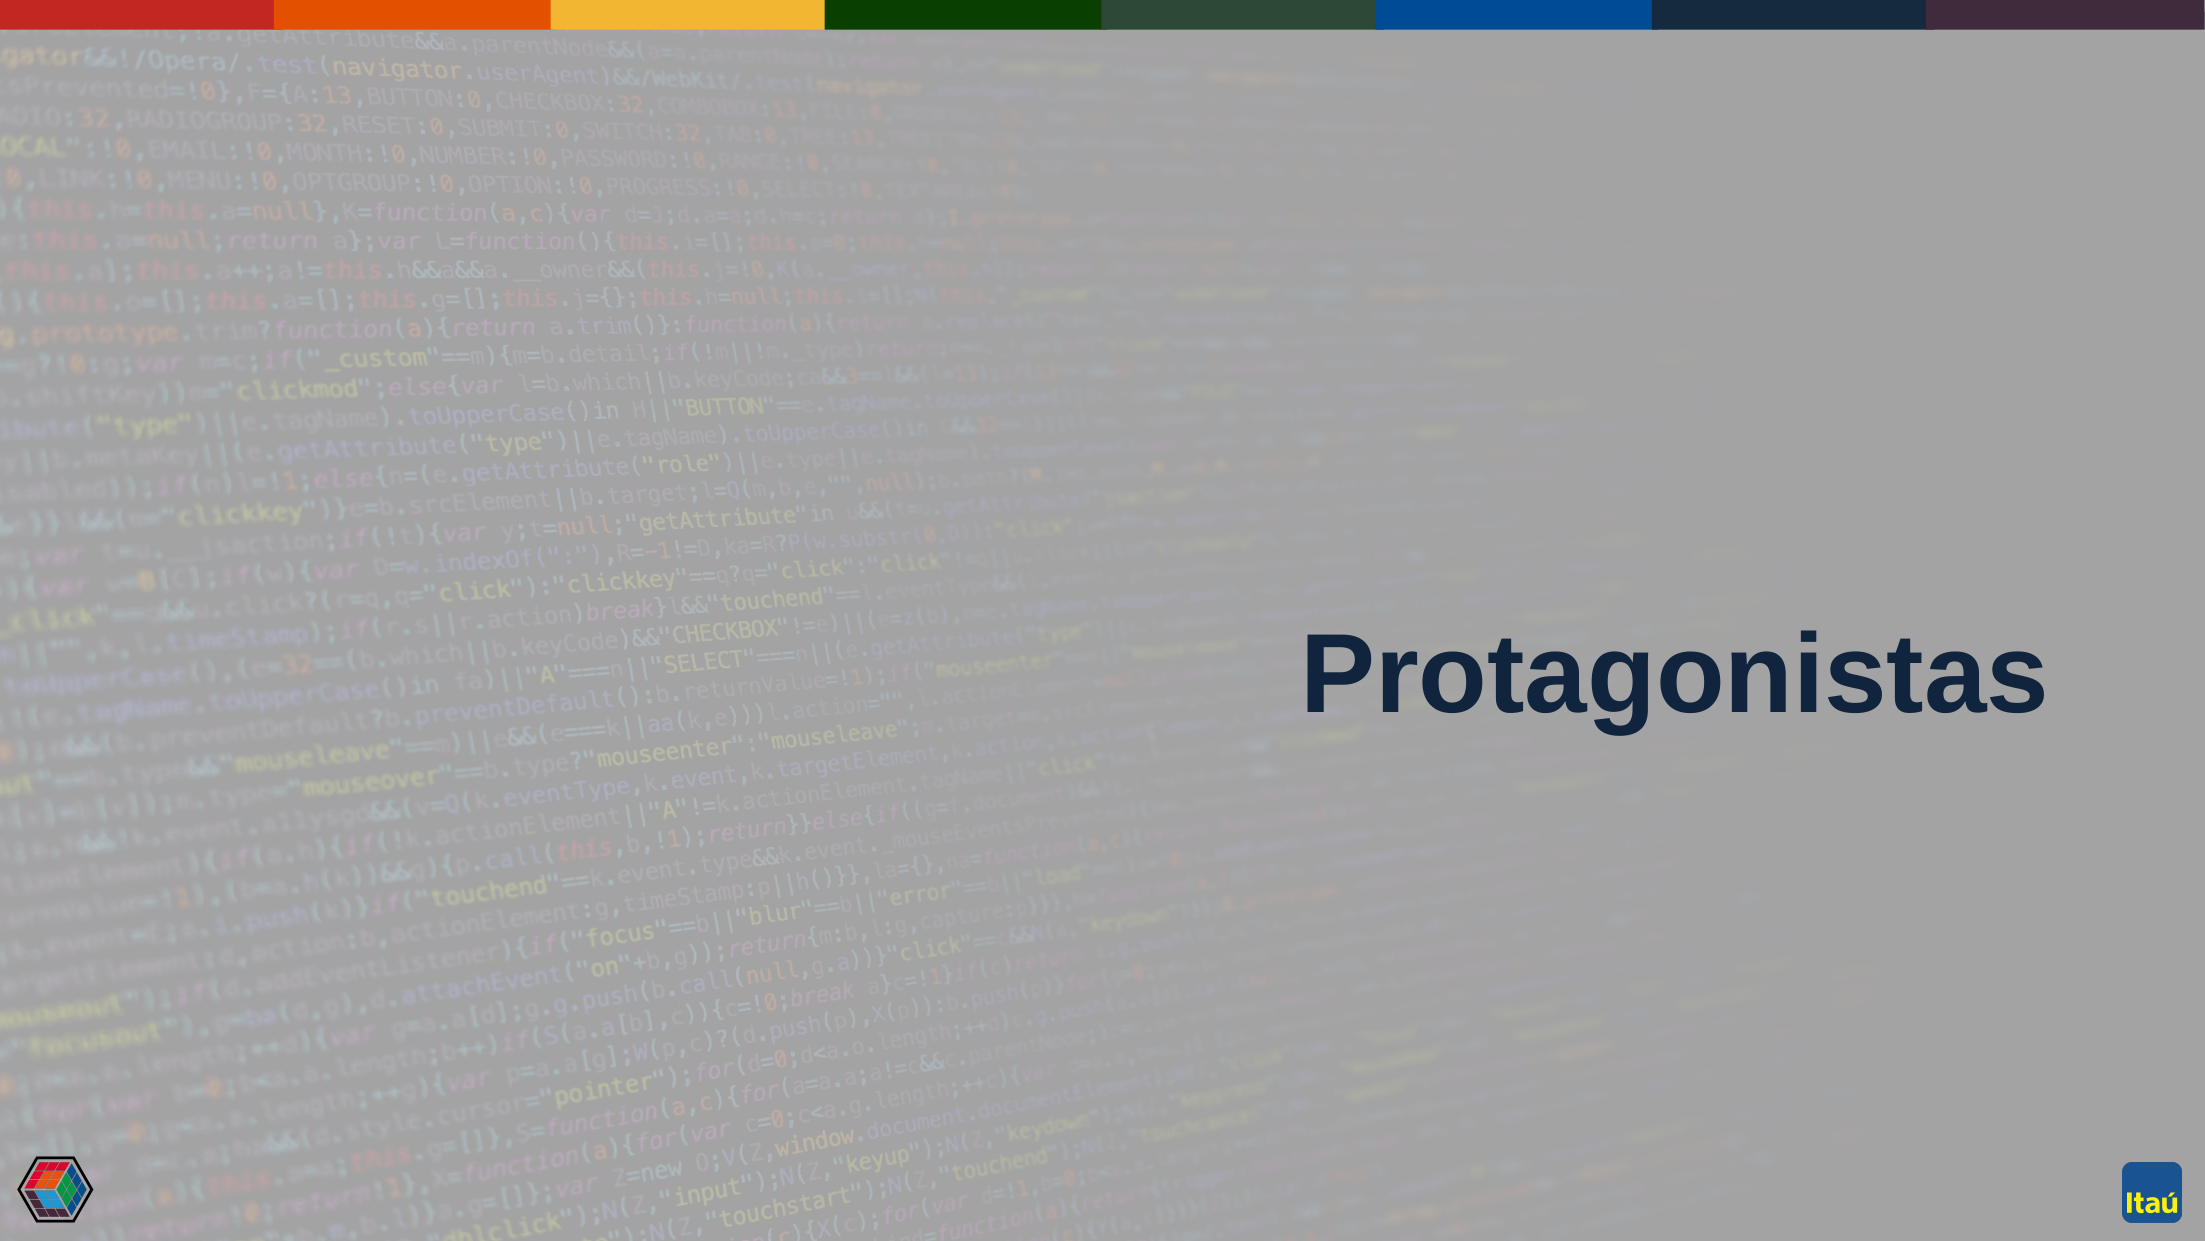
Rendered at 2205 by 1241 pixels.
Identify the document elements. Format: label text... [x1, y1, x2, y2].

picture [15, 1149, 95, 1229]
text_box Protagonistas [1188, 519, 2162, 817]
picture [2122, 1162, 2182, 1223]
